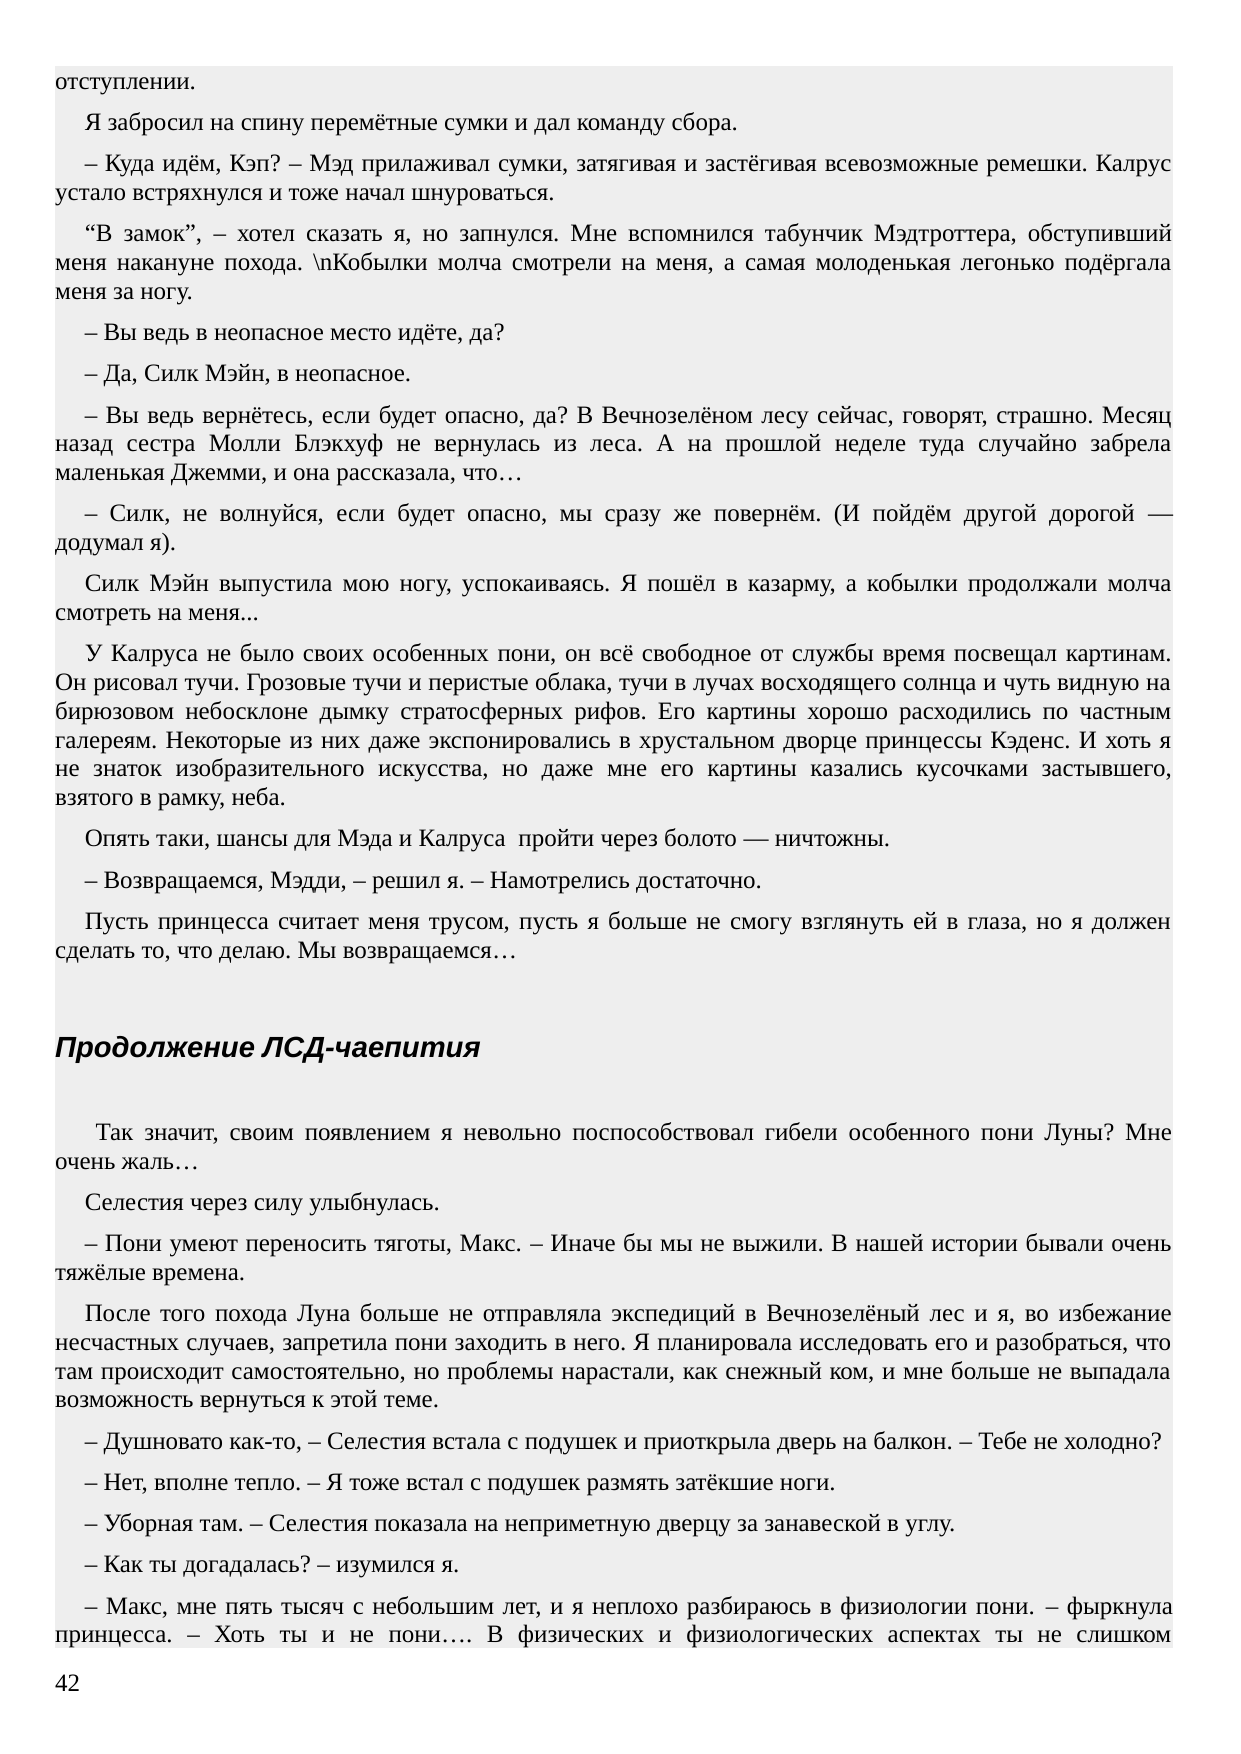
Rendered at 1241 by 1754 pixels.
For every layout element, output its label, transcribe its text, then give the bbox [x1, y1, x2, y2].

text “В замок”, – хотел сказать я, но запнулся. Мне вспомнился табунчик Мэдтроттера, обступивший меня накануне похода. \nКобылки молча смотрели на меня, а самая молоденькая легонько подёргала меня за ногу. [55, 218, 1173, 305]
text – Возвращаемся, Мэдди, – решил я. – Намотрелись достаточно. [55, 865, 1173, 893]
text – Макс, мне пять тысяч с небольшим лет, и я неплохо разбираюсь в физиологии пони. – фыркнула принцесса. – Хоть ты и не пони…. В физических и физиологических аспектах ты не слишком [55, 1591, 1173, 1648]
text – Нет, вполне тепло. – Я тоже встал с подушек размять затёкшие ноги. [55, 1467, 1173, 1496]
text Так значит, своим появлением я невольно поспособствовал гибели особенного пони Луны? Мне очень жаль… [55, 1117, 1173, 1174]
text – Душновато как-то, – Селестия встала с подушек и приоткрыла дверь на балкон. – Тебе не холодно? [55, 1426, 1173, 1454]
text После того похода Луна больше не отправляла экспедиций в Вечнозелёный лес и я, во избежание несчастных случаев, запретила пони заходить в него. Я планировала исследовать его и разобраться, что там происходит самостоятельно, но проблемы нарастали, как снежный ком, и мне больше не выпадала возможность вернуться к этой теме. [55, 1298, 1173, 1413]
text – Да, Силк Мэйн, в неопасное. [55, 358, 1173, 387]
text – Вы ведь вернётесь, если будет опасно, да? В Вечнозелёном лесу сейчас, говорят, страшно. Месяц назад сестра Молли Блэкхуф не вернулась из леса. А на прошлой неделе туда случайно забрела маленькая Джемми, и она рассказала, что… [55, 400, 1173, 486]
text – Как ты догадалась? – изумился я. [55, 1549, 1173, 1578]
subtitle Продолжение ЛСД-чаепития [55, 1030, 1173, 1063]
text – Силк, не волнуйся, если будет опасно, мы сразу же повернём. (И пойдём другой дорогой — додумал я). [55, 498, 1173, 556]
text Силк Мэйн выпустила мою ногу, успокаиваясь. Я пошёл в казарму, а кобылки продолжали молча смотреть на меня... [55, 568, 1173, 626]
text Пусть принцесса считает меня трусом, пусть я больше не смогу взглянуть ей в глаза, но я должен сделать то, что делаю. Мы возвращаемся… [55, 906, 1173, 963]
text – Куда идём, Кэп? – Мэд прилаживал сумки, затягивая и застёгивая всевозможные ремешки. Калрус устало встряхнулся и тоже начал шнуроваться. [55, 148, 1173, 206]
text – Пони умеют переносить тяготы, Макс. – Иначе бы мы не выжили. В нашей истории бывали очень тяжёлые времена. [55, 1228, 1173, 1286]
text Селестия через силу улыбнулась. [55, 1187, 1173, 1216]
text Я забросил на спину перемётные сумки и дал команду сбора. [55, 107, 1173, 136]
text У Калруса не было своих особенных пони, он всё свободное от службы время посвещал картинам. Он рисовал тучи. Грозовые тучи и перистые облака, тучи в лучах восходящего солнца и чуть видную на бирюзовом небосклоне дымку стратосферных рифов. Его картины хорошо расходились по частным галереям. Некоторые из них даже экспонировались в хрустальном дворце принцессы Кэденс. И хоть я не знаток изобразительного искусства, но даже мне его картины казались кусочками застывшего, взятого в рамку, неба. [55, 638, 1173, 811]
text Опять таки, шансы для Мэда и Калруса пройти через болото — ничтожны. [55, 823, 1173, 852]
text – Вы ведь в неопасное место идёте, да? [55, 317, 1173, 346]
text отступлении. [55, 66, 1173, 95]
text – Уборная там. – Селестия показала на неприметную дверцу за занавеской в углу. [55, 1508, 1173, 1537]
